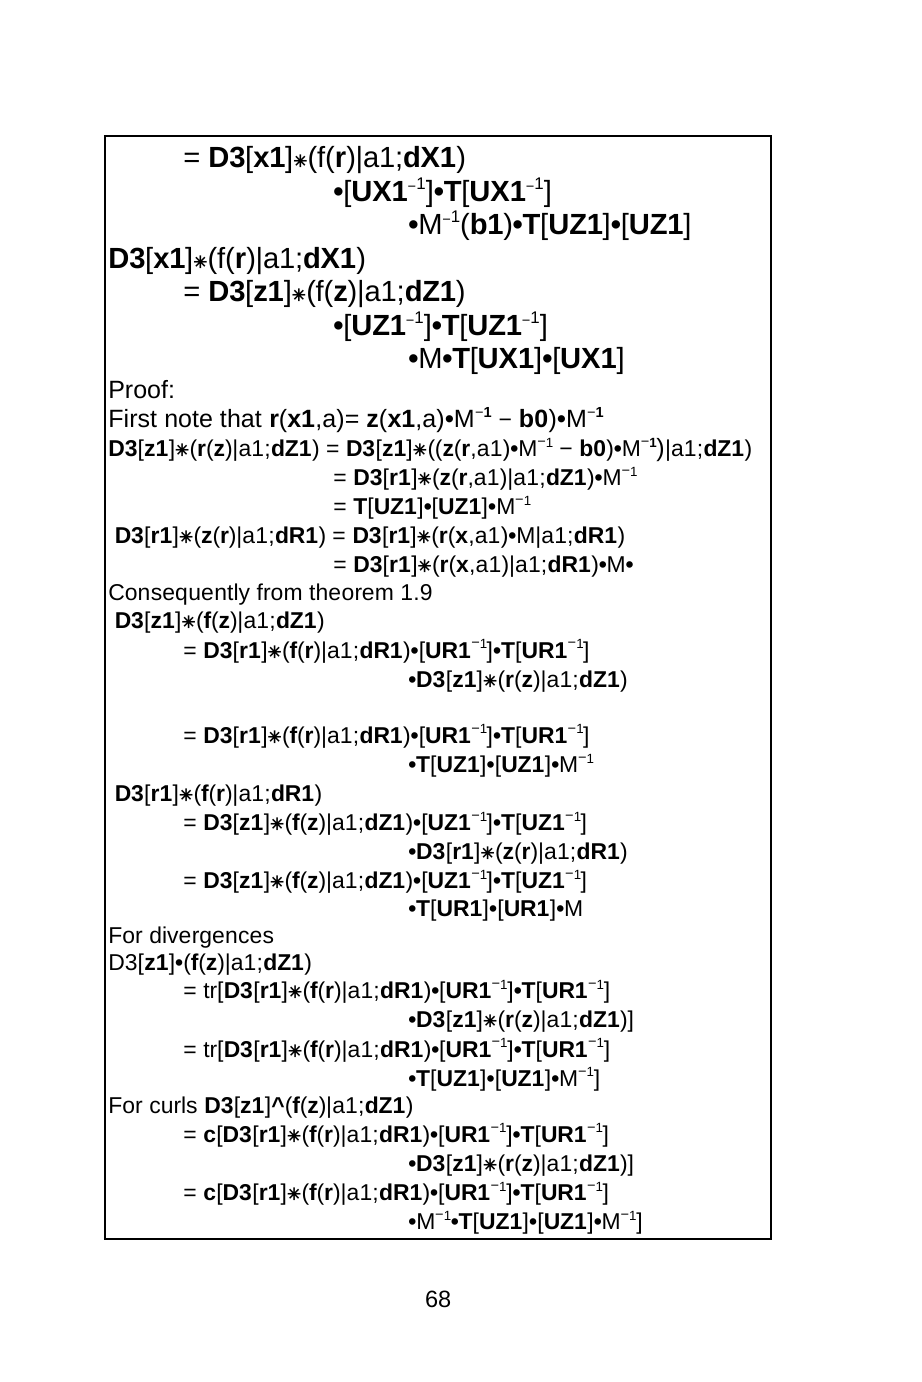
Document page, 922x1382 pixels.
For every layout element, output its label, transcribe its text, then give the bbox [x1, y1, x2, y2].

table_header = D3[x1]⁕(f(r)|a1;dX1) •[UX1−1]•T[UX1−1] •M−1(b1)•T[UZ1]•[UZ1] D3[x1]⁕(f(r)|a1;dX1) = D3[z1]⁕(f(z)|a1;dZ1) •[UZ1−1]•T[UZ1−1] •M•T[UX1]•[UX1] Proof: First note that r(x1,a)= z(x1,a)•M−1 − b0)•M−1 D3[z1]⁕(r(z)|a1;dZ1) = D3[z1]⁕((z(r,a1)•M−1 − b0)•M−1)|a1;dZ1) = D3[r1]⁕(z(r,a1)|a1;dZ1)•M−1 = T[UZ1]•[UZ1]•M−1 D3[r1]⁕(z(r)|a1;dR1) = D3[r1]⁕(r(x,a1)•M|a1;dR1) = D3[r1]⁕(r(x,a1)|a1;dR1)•M• Consequently from theorem 1.9 D3[z1]⁕(f(z)|a1;dZ1) = D3[r1]⁕(f(r)|a1;dR1)•[UR1−1]•T[UR1−1] •D3[z1]⁕(r(z)|a1;dZ1) = D3[r1]⁕(f(r)|a1;dR1)•[UR1−1]•T[UR1−1] •T[UZ1]•[UZ1]•M−1 D3[r1]⁕(f(r)|a1;dR1) = D3[z1]⁕(f(z)|a1;dZ1)•[UZ1−1]•T[UZ1−1] •D3[r1]⁕(z(r)|a1;dR1) = D3[z1]⁕(f(z)|a1;dZ1)•[UZ1−1]•T[UZ1−1] •T[UR1]•[UR1]•M For divergences D3[z1]•(f(z)|a1;dZ1) = tr[D3[r1]⁕(f(r)|a1;dR1)•[UR1−1]•T[UR1−1] •D3[z1]⁕(r(z)|a1;dZ1)] = tr[D3[r1]⁕(f(r)|a1;dR1)•[UR1−1]•T[UR1−1] •T[UZ1]•[UZ1]•M−1] For curls D3[z1]^(f(z)|a1;dZ1) = c[D3[r1]⁕(f(r)|a1;dR1)•[UR1−1]•T[UR1−1] •D3[z1]⁕(r(z)|a1;dZ1)] = c[D3[r1]⁕(f(r)|a1;dR1)•[UR1−1]•T[UR1−1] •M−1•T[UZ1]•[UZ1]•M−1] [106, 137, 770, 1238]
